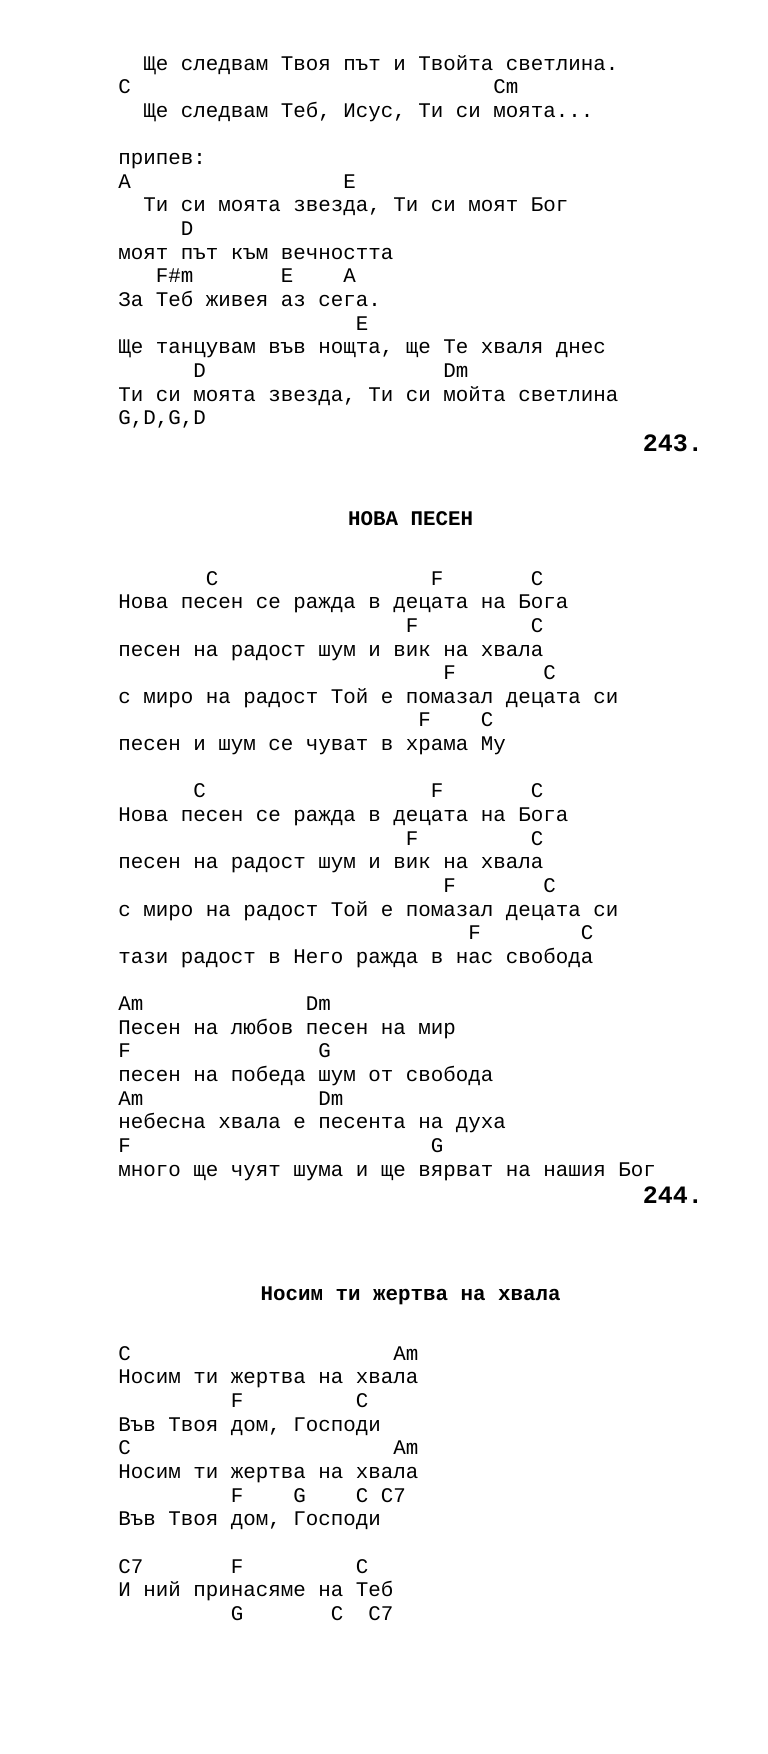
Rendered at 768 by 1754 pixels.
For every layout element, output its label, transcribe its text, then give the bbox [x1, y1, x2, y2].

text много ще чуят шума и ще вярват на нашия Бог [118, 1159, 702, 1182]
text И ний принасяме на Теб [118, 1579, 702, 1603]
subtitle НОВА ПЕСЕН [118, 508, 702, 531]
text F C [118, 709, 702, 733]
text F#m E A [118, 265, 702, 289]
text тази радост в Него ражда в нас свобода [118, 946, 702, 969]
text Във Твоя дом, Господи [118, 1508, 702, 1532]
text G,D,G,D [118, 407, 702, 431]
text Носим ти жертва на хвала [118, 1366, 702, 1390]
text E [118, 313, 702, 336]
text Носим ти жертва на хвала [118, 1461, 702, 1485]
text C F C [118, 568, 702, 591]
text F C [118, 615, 702, 638]
text C F C [118, 780, 702, 804]
text G C C7 [118, 1603, 702, 1627]
text D Dm [118, 360, 702, 383]
text За Теб живея аз сега. [118, 289, 702, 313]
text Песен на любов песен на мир [118, 1017, 702, 1041]
text Ще следвам Теб, Исус, Ти си моята... [118, 100, 702, 123]
text Ти си моята звезда, Ти си мойта светлина [118, 383, 702, 407]
text Нова песен се ражда в децата на Бога [118, 591, 702, 615]
text D [118, 218, 702, 242]
text Ще следвам Твоя път и Твойта светлина. [118, 52, 702, 76]
text Am Dm [118, 993, 702, 1017]
text припев: [118, 147, 702, 171]
text песен на радост шум и вик на хвала [118, 638, 702, 662]
text C Am [118, 1343, 702, 1366]
text C Am [118, 1437, 702, 1461]
text песен на победа шум от свобода [118, 1064, 702, 1088]
text F C [118, 1390, 702, 1414]
text Във Твоя дом, Господи [118, 1414, 702, 1437]
text Ти си моята звезда, Ти си моят Бог [118, 194, 702, 218]
text F C [118, 828, 702, 851]
text F C [118, 662, 702, 686]
text моят път към вечността [118, 242, 702, 265]
text F G [118, 1135, 702, 1159]
text песен и шум се чуват в храма Му [118, 733, 702, 757]
text F C [118, 875, 702, 899]
text с миро на радост Той е помазал децата си [118, 686, 702, 709]
text Нова песен се ражда в децата на Бога [118, 804, 702, 828]
text F C [118, 922, 702, 946]
text Am Dm [118, 1088, 702, 1111]
text песен на радост шум и вик на хвала [118, 851, 702, 875]
text A E [118, 171, 702, 194]
text F G [118, 1041, 702, 1064]
subtitle Носим ти жертва на хвала [118, 1283, 702, 1307]
text небесна хвала е песента на духа [118, 1111, 702, 1135]
text Ще танцувам във нощта, ще Те хваля днес [118, 336, 702, 360]
text с миро на радост Той е помазал децата си [118, 899, 702, 922]
text C Cm [118, 76, 702, 100]
text F G C C7 [118, 1485, 702, 1508]
text C7 F C [118, 1556, 702, 1579]
